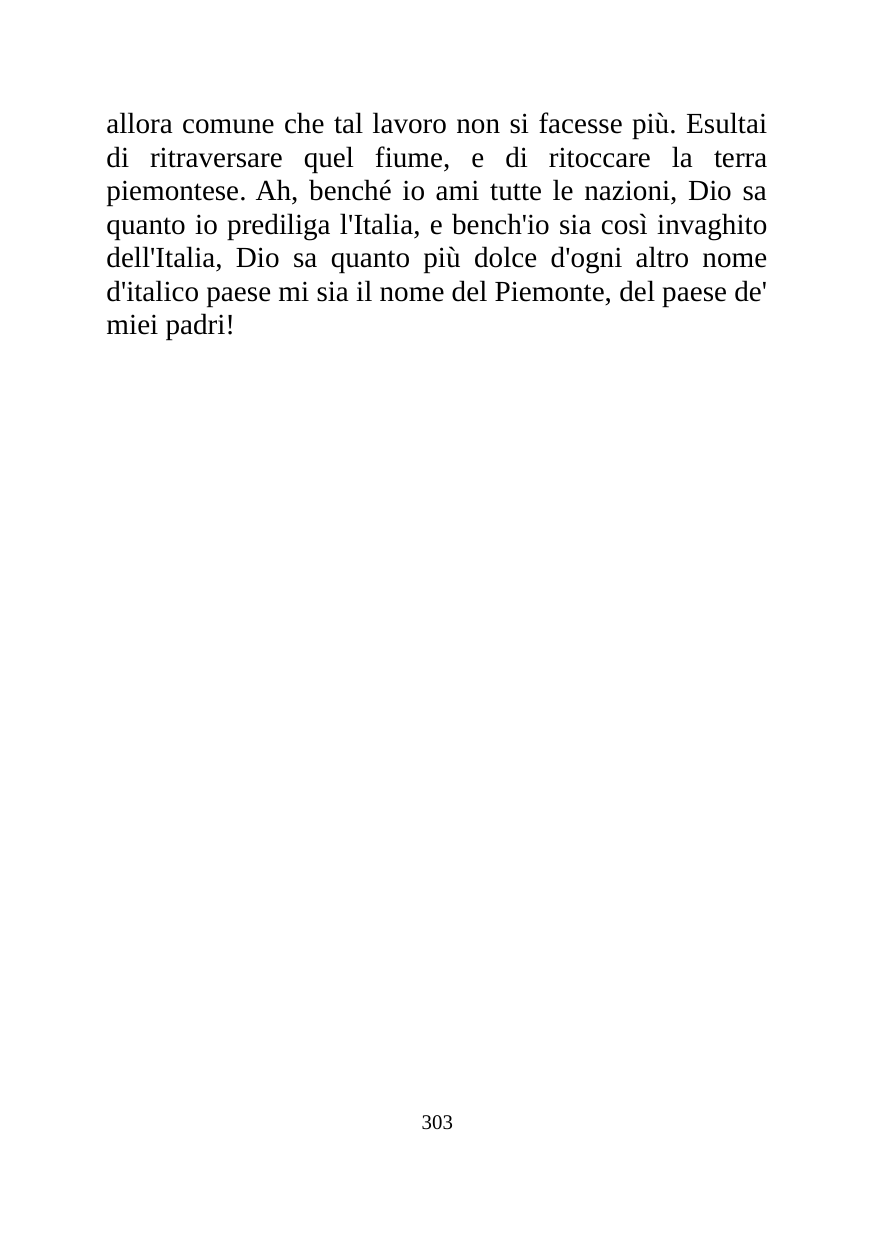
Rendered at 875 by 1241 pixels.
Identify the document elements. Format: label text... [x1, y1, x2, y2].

text allora comune che tal lavoro non si facesse più. Esultai di ritraversare quel fiume, e di ritoccare la terra piemontese. Ah, benché io ami tutte le nazioni, Dio sa quanto io prediliga l'Italia, e bench'io sia così invaghito dell'Italia, Dio sa quanto più dolce d'ogni altro nome d'italico paese mi sia il nome del Piemonte, del paese de' miei padri! [106, 106, 768, 341]
